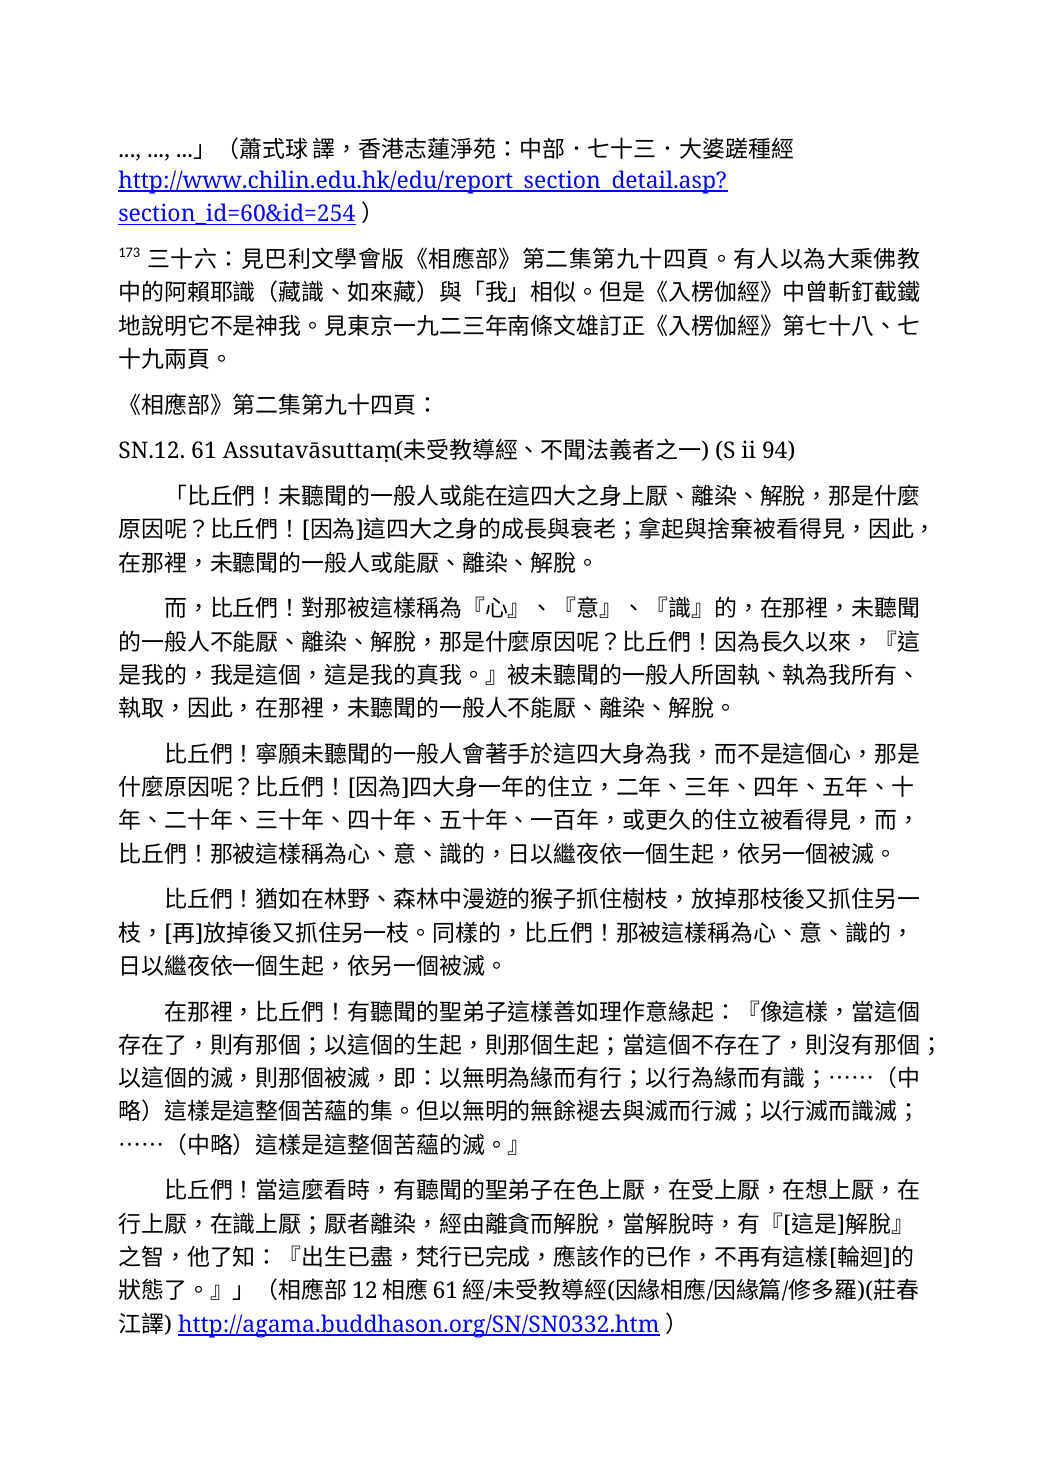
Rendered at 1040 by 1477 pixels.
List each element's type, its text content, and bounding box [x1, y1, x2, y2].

text SN.12. 61 Assutavāsuttaṃ (未受教導經、不聞法義者之一) (S ii 94) [118, 432, 921, 466]
text 「比丘們！未聽聞的一般人或能在這四大之身上厭、離染、解脫，那是什麼原因呢？比丘們！[因為]這四大之身的成長與衰老；拿起與捨棄被看得見，因此，在那裡，未聽聞的一般人或能厭、離染、解脫。 [118, 478, 921, 578]
text ..., ..., ...」（蕭式球 譯，香港志蓮淨苑：中部．七十三．大婆蹉種經 http://www.chilin.edu.hk/edu/report_section_detail.asp?section_id=60&id=254 ） [118, 131, 921, 228]
text 《相應部》第二集第九十四頁： [118, 386, 921, 420]
text 比丘們！猶如在林野、森林中漫遊的猴子抓住樹枝，放掉那枝後又抓住另一枝，[再]放掉後又抓住另一枝。同樣的，比丘們！那被這樣稱為心、意、識的，日以繼夜依一個生起，依另一個被滅。 [118, 881, 921, 981]
text 在那裡，比丘們！有聽聞的聖弟子這樣善如理作意緣起：『像這樣，當這個存在了，則有那個；以這個的生起，則那個生起；當這個不存在了，則沒有那個；以這個的滅，則那個被滅，即：以無明為緣而有行；以行為緣而有識；……（中略）這樣是這整個苦蘊的集。但以無明的無餘褪去與滅而行滅；以行滅而識滅；……（中略）這樣是這整個苦蘊的滅。』 [118, 993, 921, 1160]
text 而，比丘們！對那被這樣稱為『心』、『意』、『識』的，在那裡，未聽聞的一般人不能厭、離染、解脫，那是什麼原因呢？比丘們！因為長久以來，『這是我的，我是這個，這是我的真我。』被未聽聞的一般人所固執、執為我所有、執取，因此，在那裡，未聽聞的一般人不能厭、離染、解脫。 [118, 590, 921, 723]
text 三十六：見巴利文學會版《相應部》第二集第九十四頁。有人以為大乘佛教中的阿賴耶識（藏識、如來藏）與「我」相似。但是《入楞伽經》中曾斬釘截鐵地說明它不是神我。見東京一九二三年南條文雄訂正《入楞伽經》第七十八、七十九兩頁。 [118, 241, 921, 374]
text 比丘們！當這麼看時，有聽聞的聖弟子在色上厭，在受上厭，在想上厭，在行上厭，在識上厭；厭者離染，經由離貪而解脫，當解脫時，有『[這是]解脫』之智，他了知：『出生已盡，梵行已完成，應該作的已作，不再有這樣[輪迴]的狀態了。』」（相應部12相應61經/未受教導經(因緣相應/因緣篇/修多羅)(莊春江譯) http://agama.buddhason.org/SN/SN0332.htm ） [118, 1172, 921, 1339]
text 比丘們！寧願未聽聞的一般人會著手於這四大身為我，而不是這個心，那是什麼原因呢？比丘們！[因為]四大身一年的住立，二年、三年、四年、五年、十年、二十年、三十年、四十年、五十年、一百年，或更久的住立被看得見，而，比丘們！那被這樣稱為心、意、識的，日以繼夜依一個生起，依另一個被滅。 [118, 736, 921, 869]
